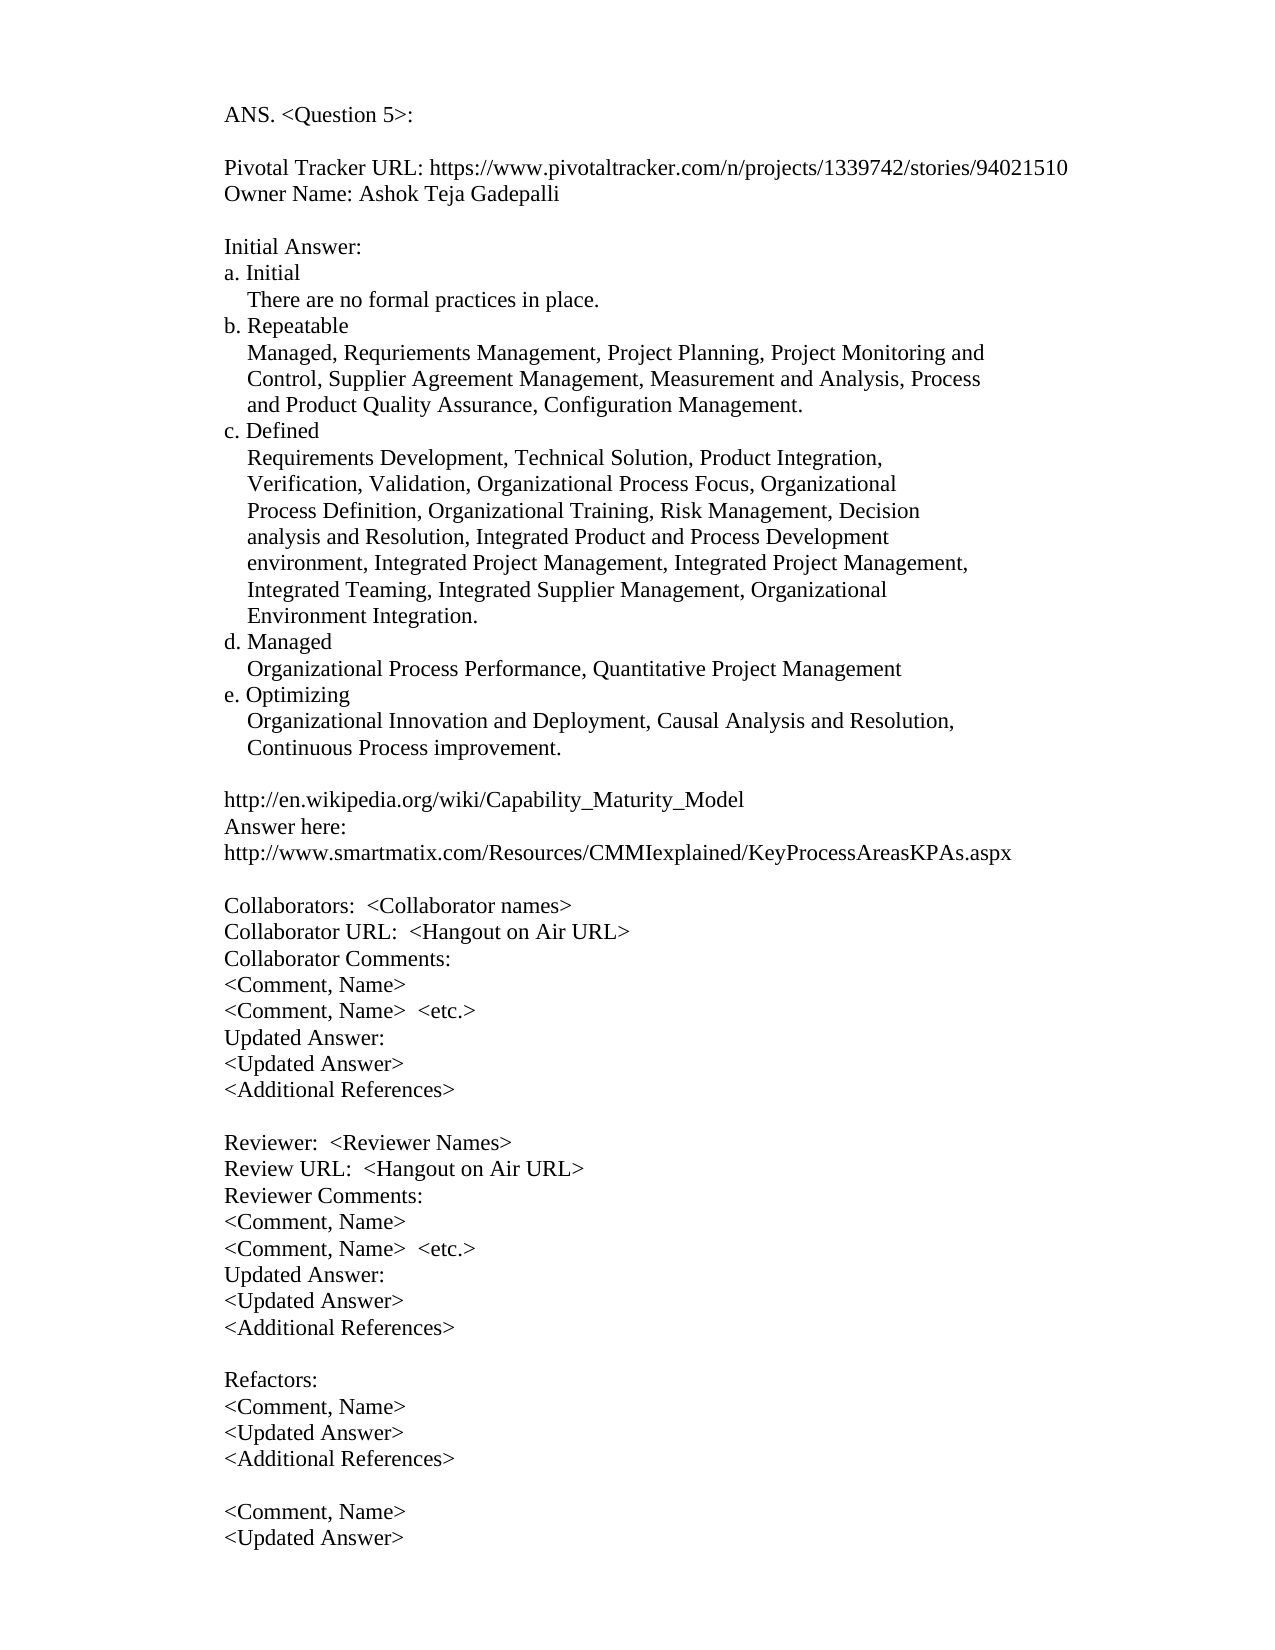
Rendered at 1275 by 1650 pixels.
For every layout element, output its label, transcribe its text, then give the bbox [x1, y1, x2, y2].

text Owner Name: Ashok Teja Gadepalli [224, 180, 1125, 207]
text <Comment, Name> [224, 1393, 1125, 1419]
text Updated Answer: [224, 1261, 1125, 1287]
text Integrated Teaming, Integrated Supplier Management, Organizational [224, 576, 1125, 602]
text Refactors: [224, 1366, 1125, 1393]
text Pivotal Tracker URL: https://www.pivotaltracker.com/n/projects/1339742/stories/94021510 [224, 154, 1125, 180]
text Process Definition, Organizational Training, Risk Management, Decision [224, 497, 1125, 523]
text c. Defined [224, 418, 1125, 444]
text Organizational Innovation and Deployment, Causal Analysis and Resolution, [224, 707, 1125, 734]
text <Updated Answer> [224, 1524, 1125, 1551]
text There are no formal practices in place. [224, 286, 1125, 312]
text Managed, Requriements Management, Project Planning, Project Monitoring and [224, 338, 1125, 365]
text b. Repeatable [224, 312, 1125, 338]
text Reviewer: <Reviewer Names> [224, 1129, 1125, 1156]
text Control, Supplier Agreement Management, Measurement and Analysis, Process [224, 365, 1125, 391]
text Initial Answer: [224, 233, 1125, 259]
text e. Optimizing [224, 681, 1125, 707]
text http://en.wikipedia.org/wiki/Capability_Maturity_Model [224, 787, 1125, 813]
text Collaborators: <Collaborator names> [224, 892, 1125, 918]
text <Updated Answer> [224, 1419, 1125, 1445]
text <Updated Answer> [224, 1050, 1125, 1076]
text <Comment, Name> [224, 1208, 1125, 1234]
text a. Initial [224, 259, 1125, 286]
text Answer here: http://www.smartmatix.com/Resources/CMMIexplained/KeyProcessAreasKPAs.aspx [224, 813, 1125, 866]
text Collaborator URL: <Hangout on Air URL> [224, 918, 1125, 945]
text and Product Quality Assurance, Configuration Management. [224, 391, 1125, 418]
text ANS. <Question 5>: [224, 101, 1125, 128]
text <Comment, Name> <etc.> [224, 997, 1125, 1024]
text <Comment, Name> <etc.> [224, 1234, 1125, 1261]
text <Additional References> [224, 1445, 1125, 1472]
text <Comment, Name> [224, 1498, 1125, 1524]
text Review URL: <Hangout on Air URL> [224, 1156, 1125, 1182]
text Organizational Process Performance, Quantitative Project Management [224, 655, 1125, 681]
text <Comment, Name> [224, 971, 1125, 997]
text Verification, Validation, Organizational Process Focus, Organizational [224, 470, 1125, 497]
text environment, Integrated Project Management, Integrated Project Management, [224, 549, 1125, 576]
text <Additional References> [224, 1314, 1125, 1340]
text Environment Integration. [224, 602, 1125, 628]
text <Additional References> [224, 1076, 1125, 1103]
text analysis and Resolution, Integrated Product and Process Development [224, 523, 1125, 549]
text Continuous Process improvement. [224, 734, 1125, 760]
text Collaborator Comments: [224, 945, 1125, 971]
text <Updated Answer> [224, 1287, 1125, 1314]
text Updated Answer: [224, 1024, 1125, 1050]
text Requirements Development, Technical Solution, Product Integration, [224, 444, 1125, 470]
text d. Managed [224, 628, 1125, 655]
text Reviewer Comments: [224, 1182, 1125, 1208]
